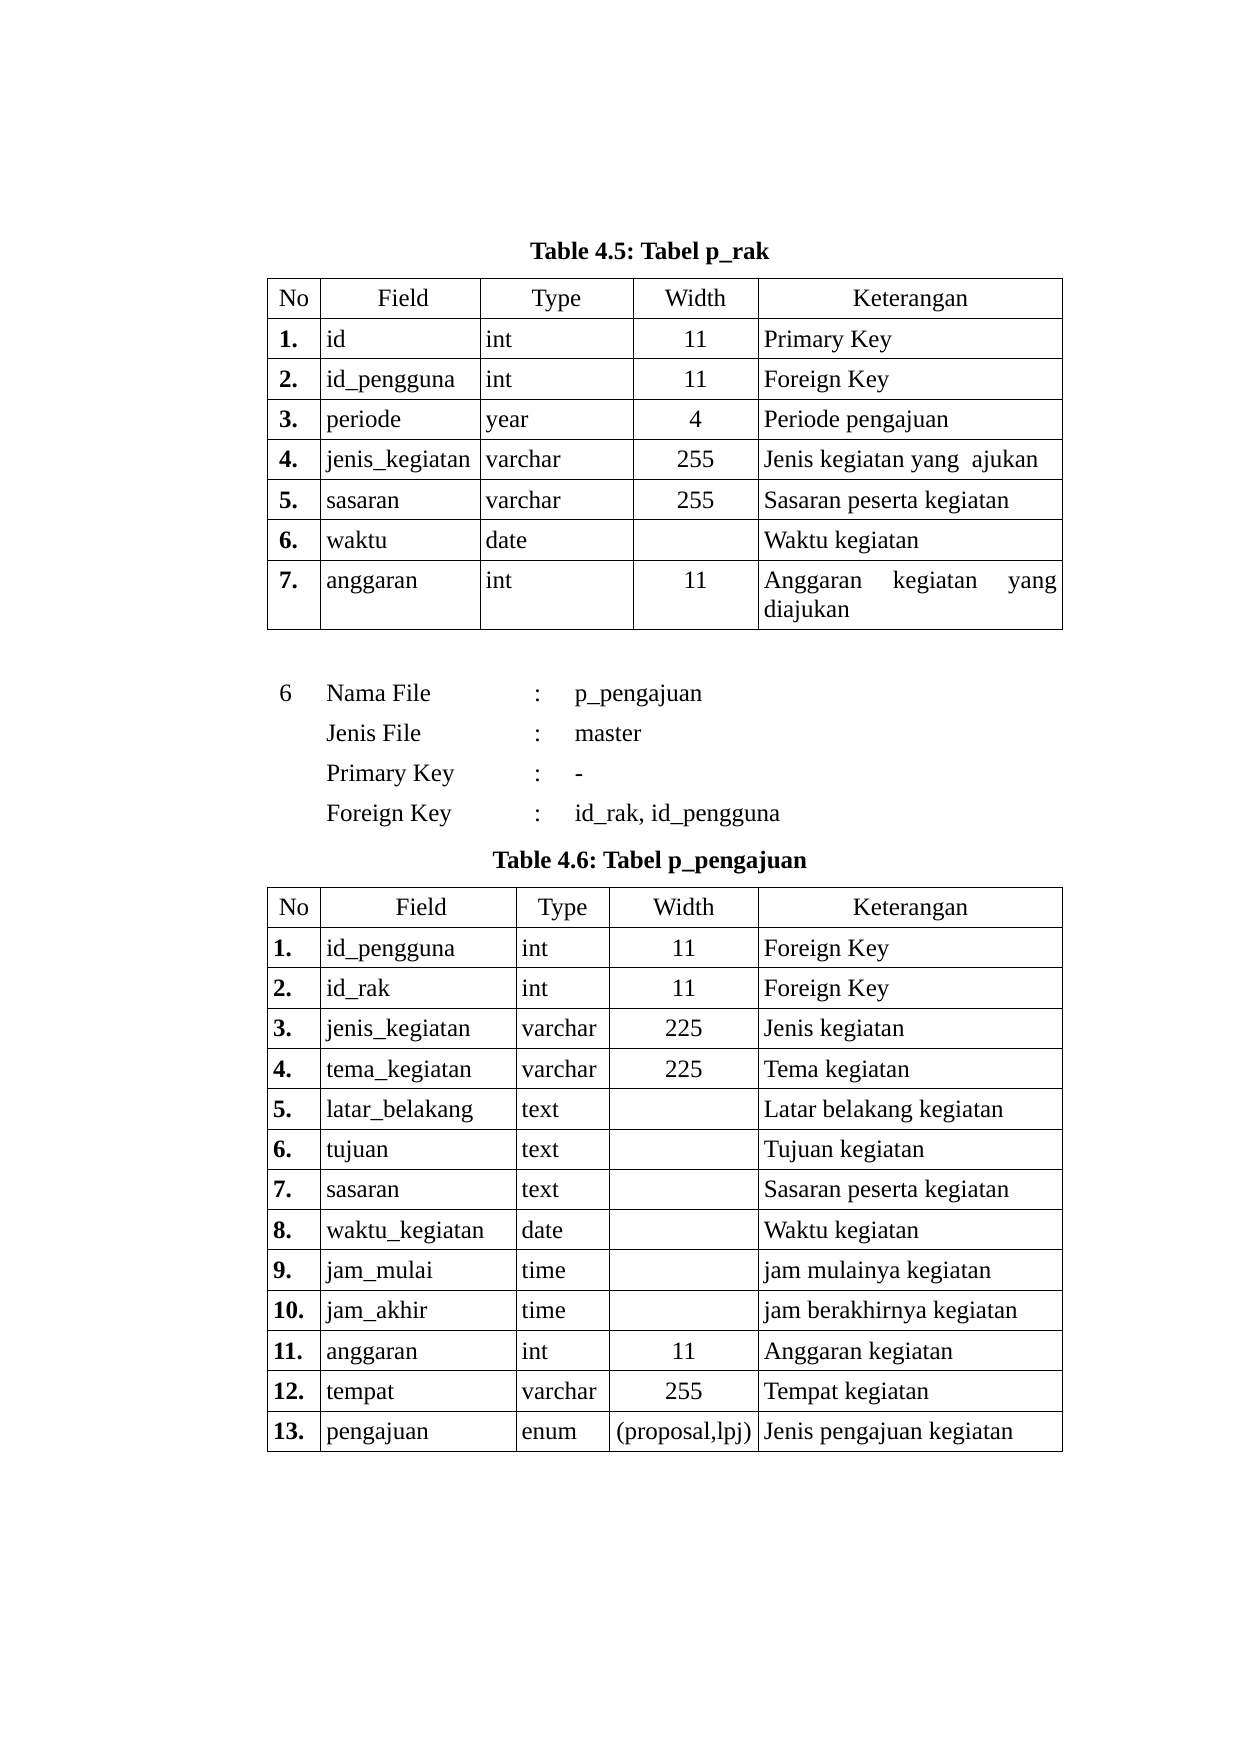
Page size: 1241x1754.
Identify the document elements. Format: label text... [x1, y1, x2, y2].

table_cell 11 [610, 968, 758, 1007]
table_cell : [528, 793, 569, 833]
table_header Width [610, 888, 758, 927]
table_cell tempat [321, 1371, 516, 1411]
table_cell jam_mulai [321, 1250, 516, 1290]
table_cell anggaran [321, 1331, 516, 1370]
table_cell 11 [634, 359, 758, 398]
table_cell jenis_kegiatan [321, 1009, 516, 1048]
table_cell varchar [517, 1049, 609, 1088]
table_header Type [517, 888, 609, 927]
table_cell [268, 1210, 320, 1249]
table_cell : [528, 712, 569, 752]
table_cell [268, 520, 320, 560]
table_cell [268, 1009, 320, 1048]
table_cell 4 [634, 400, 758, 439]
table_cell [268, 440, 320, 479]
table_cell [268, 1130, 320, 1169]
table_cell [274, 712, 320, 752]
table_cell [268, 319, 320, 358]
table_cell int [481, 359, 633, 398]
table_cell jam_akhir [321, 1291, 516, 1330]
table_cell 11 [634, 319, 758, 358]
table_cell id_pengguna [321, 928, 516, 967]
table_cell id_rak, id_pengguna [569, 793, 1062, 833]
table_cell id_rak [321, 968, 516, 1007]
table_cell Periode pengajuan [759, 400, 1062, 439]
table_cell jam mulainya kegiatan [759, 1250, 1062, 1290]
table_cell [610, 1130, 758, 1169]
table_cell waktu_kegiatan [321, 1210, 516, 1249]
table_cell text [517, 1170, 609, 1209]
table_cell int [517, 1331, 609, 1370]
table_cell date [517, 1210, 609, 1249]
table_cell varchar [517, 1371, 609, 1411]
table_cell latar_belakang [321, 1089, 516, 1128]
table_cell sasaran [321, 480, 480, 519]
table_cell Foreign Key [759, 968, 1062, 1007]
table_cell 225 [610, 1009, 758, 1048]
table_cell Foreign Key [759, 928, 1062, 967]
text Table 4.5: Tabel p_rak [236, 236, 1063, 265]
table_cell id_pengguna [321, 359, 480, 398]
table_cell int [517, 968, 609, 1007]
table_cell varchar [481, 480, 633, 519]
text Table 4.6: Tabel p_pengajuan [236, 845, 1063, 874]
table_cell sasaran [321, 1170, 516, 1209]
table_cell [268, 1412, 320, 1451]
table_cell int [517, 928, 609, 967]
table_cell [610, 1250, 758, 1290]
table_cell time [517, 1291, 609, 1330]
table_cell pengajuan [321, 1412, 516, 1451]
table_cell 255 [610, 1371, 758, 1411]
table_cell [268, 928, 320, 967]
table_cell jenis_kegiatan [321, 440, 480, 479]
table_cell 11 [610, 1331, 758, 1370]
table_cell tujuan [321, 1130, 516, 1169]
table_cell (proposal,lpj) [610, 1412, 758, 1451]
table_cell Anggaran kegiatan yang diajukan [759, 561, 1062, 629]
table_header Type [481, 279, 633, 318]
table_cell varchar [517, 1009, 609, 1048]
table_cell year [481, 400, 633, 439]
table_cell waktu [321, 520, 480, 560]
table_cell Jenis File [320, 712, 528, 752]
table_cell : [528, 753, 569, 793]
table_header Keterangan [759, 888, 1062, 927]
table_cell Primary Key [759, 319, 1062, 358]
table_cell Waktu kegiatan [759, 1210, 1062, 1249]
table_cell Foreign Key [759, 359, 1062, 398]
table_cell master [569, 712, 1062, 752]
table_cell Jenis kegiatan [759, 1009, 1062, 1048]
table_cell varchar [481, 440, 633, 479]
table_cell id [321, 319, 480, 358]
table_cell Tempat kegiatan [759, 1371, 1062, 1411]
table_cell 11 [610, 928, 758, 967]
table_cell [268, 480, 320, 519]
table_cell enum [517, 1412, 609, 1451]
table_cell [610, 1089, 758, 1128]
table_cell text [517, 1089, 609, 1128]
table_cell [274, 753, 320, 793]
table_cell Latar belakang kegiatan [759, 1089, 1062, 1128]
table_header Nama File [320, 672, 528, 712]
table_cell [274, 793, 320, 833]
table_cell [268, 968, 320, 1007]
table_cell time [517, 1250, 609, 1290]
table_cell [268, 400, 320, 439]
table_cell 255 [634, 440, 758, 479]
table_cell [610, 1291, 758, 1330]
table_header Width [634, 279, 758, 318]
table_cell [268, 1371, 320, 1411]
table_cell Sasaran peserta kegiatan [759, 1170, 1062, 1209]
table_cell [268, 1331, 320, 1370]
table_cell [268, 359, 320, 398]
table_cell anggaran [321, 561, 480, 629]
table_cell Jenis pengajuan kegiatan [759, 1412, 1062, 1451]
table_header p_pengajuan [569, 672, 1062, 712]
table_header No [268, 888, 320, 927]
table_cell [268, 1170, 320, 1209]
table_cell [268, 1291, 320, 1330]
table_cell 225 [610, 1049, 758, 1088]
table_cell text [517, 1130, 609, 1169]
table_cell - [569, 753, 1062, 793]
table_cell int [481, 561, 633, 629]
table_cell [610, 1170, 758, 1209]
table_cell Waktu kegiatan [759, 520, 1062, 560]
table_cell [268, 1089, 320, 1128]
table_header Field [321, 279, 480, 318]
table_header No [268, 279, 320, 318]
table_cell [268, 1250, 320, 1290]
table_cell Sasaran peserta kegiatan [759, 480, 1062, 519]
table_cell [610, 1210, 758, 1249]
table_cell Jenis kegiatan yang ajukan [759, 440, 1062, 479]
table_cell jam berakhirnya kegiatan [759, 1291, 1062, 1330]
table_cell int [481, 319, 633, 358]
table_cell [634, 520, 758, 560]
table_cell Anggaran kegiatan [759, 1331, 1062, 1370]
table_header Field [321, 888, 516, 927]
table_cell periode [321, 400, 480, 439]
table_cell 255 [634, 480, 758, 519]
table_cell Primary Key [320, 753, 528, 793]
table_header 6 [274, 672, 320, 712]
table_cell tema_kegiatan [321, 1049, 516, 1088]
table_header Keterangan [759, 279, 1062, 318]
table_cell 11 [634, 561, 758, 629]
table_cell date [481, 520, 633, 560]
table_cell [268, 561, 320, 629]
table_cell Foreign Key [320, 793, 528, 833]
table_cell Tema kegiatan [759, 1049, 1062, 1088]
table_cell [268, 1049, 320, 1088]
table_cell Tujuan kegiatan [759, 1130, 1062, 1169]
table_header : [528, 672, 569, 712]
